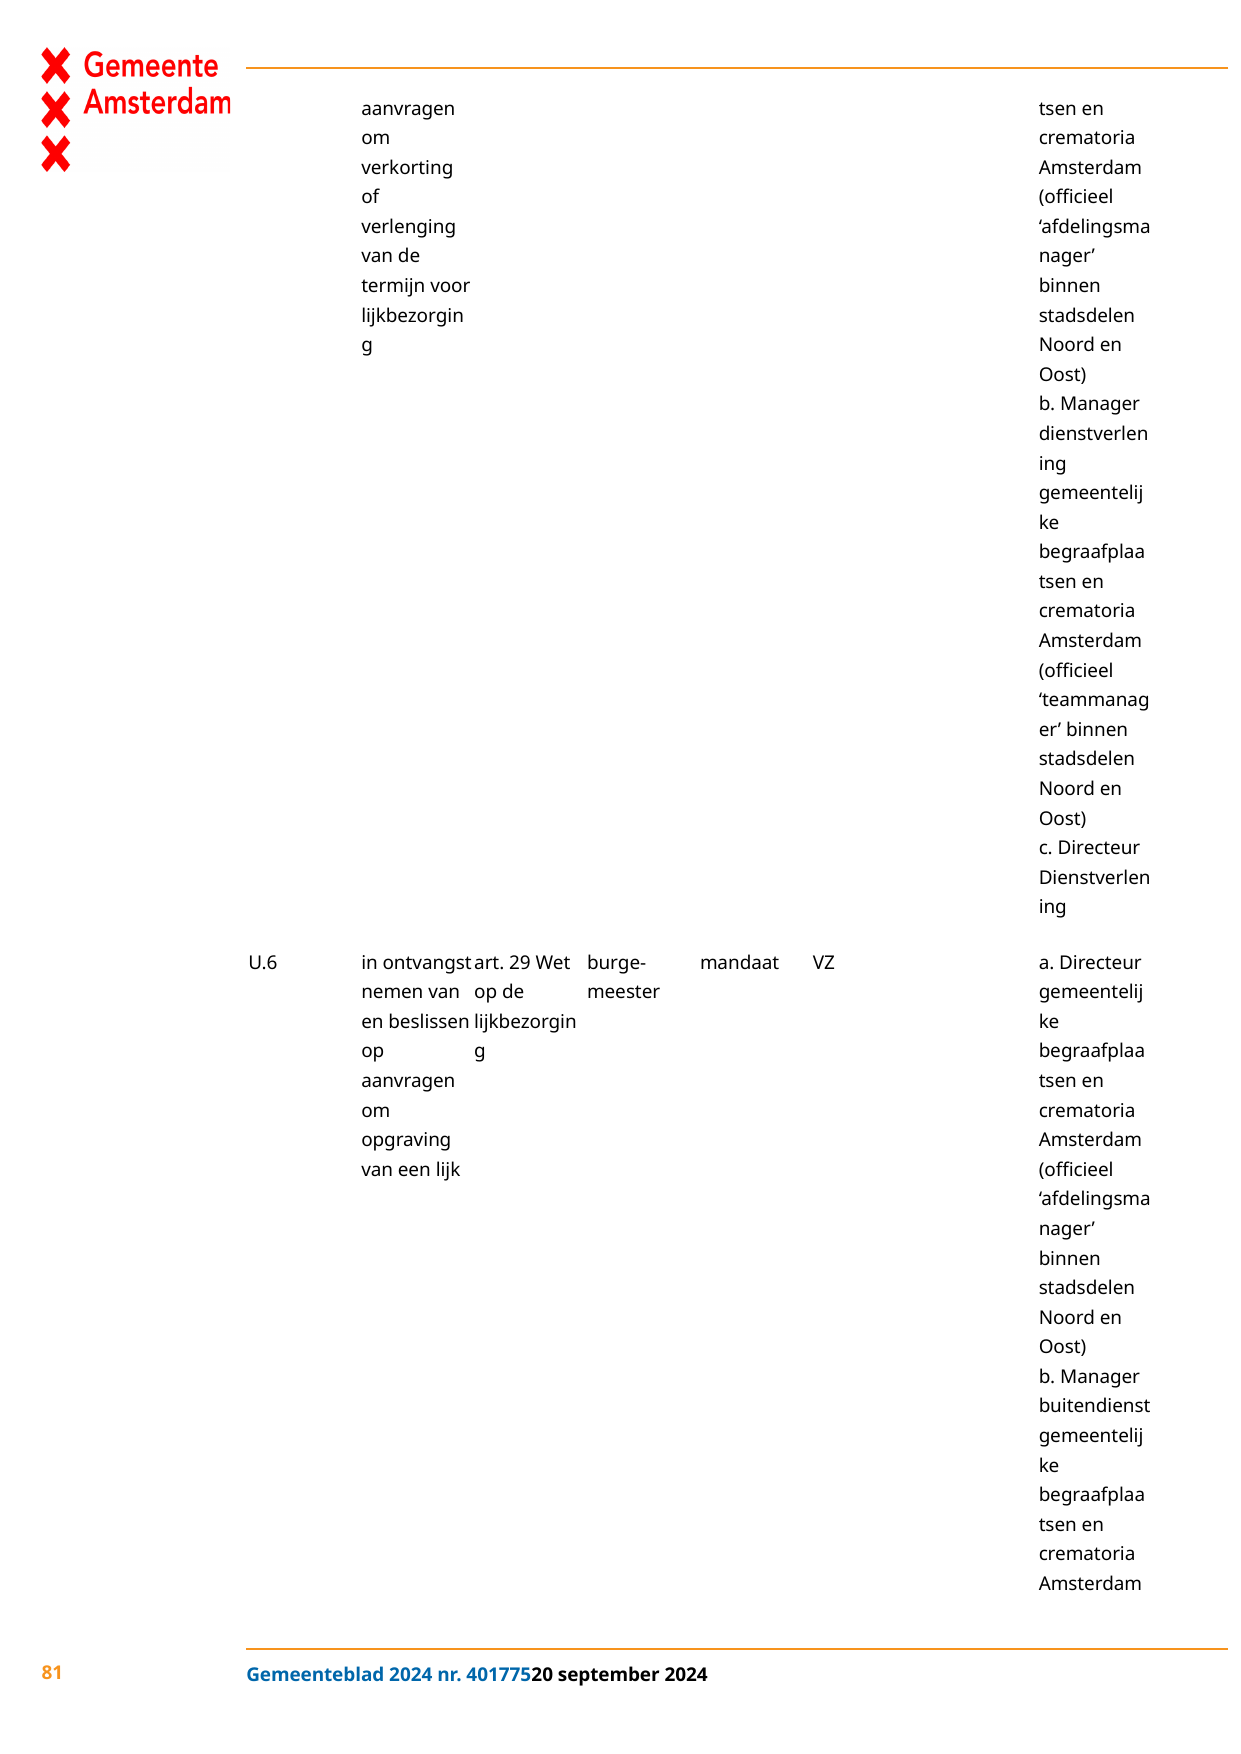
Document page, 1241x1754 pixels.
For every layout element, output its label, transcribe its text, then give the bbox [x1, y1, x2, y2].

table_cell burge-meester [587, 919, 700, 1596]
table_cell art. 29 Wet op de lijkbezorging [474, 919, 587, 1596]
table_cell [813, 95, 926, 919]
table_cell [926, 919, 1038, 1596]
table_cell VZ [813, 919, 926, 1596]
table_cell aanvragen om verkorting of verlenging van de termijn voor lijkbezorging [361, 95, 474, 919]
table_cell mandaat [700, 919, 813, 1596]
table_cell [474, 95, 587, 919]
table_cell tsen en crematoria Amsterdam (officieel ‘afdelingsmanager’ binnen stadsdelen Noord en Oost) b. Manager dienstverlening gemeentelijke begraafplaatsen en crematoria Amsterdam (officieel ‘teammanager’ binnen stadsdelen Noord en Oost) c. Directeur Dienstverlening [1039, 95, 1152, 919]
picture [41, 47, 231, 172]
table_cell [926, 95, 1038, 919]
table_cell [248, 95, 361, 919]
table_cell U.6 [248, 919, 361, 1596]
table_cell [700, 95, 813, 919]
table_cell a. Directeur gemeentelijke begraafplaatsen en crematoria Amsterdam (officieel ‘afdelingsmanager’ binnen stadsdelen Noord en Oost) b. Manager buitendienst gemeentelijke begraafplaatsen en crematoria Amsterdam [1039, 919, 1152, 1596]
table_cell in ontvangst nemen van en beslissen op aanvragen om opgraving van een lijk [361, 919, 474, 1596]
table_cell [587, 95, 700, 919]
